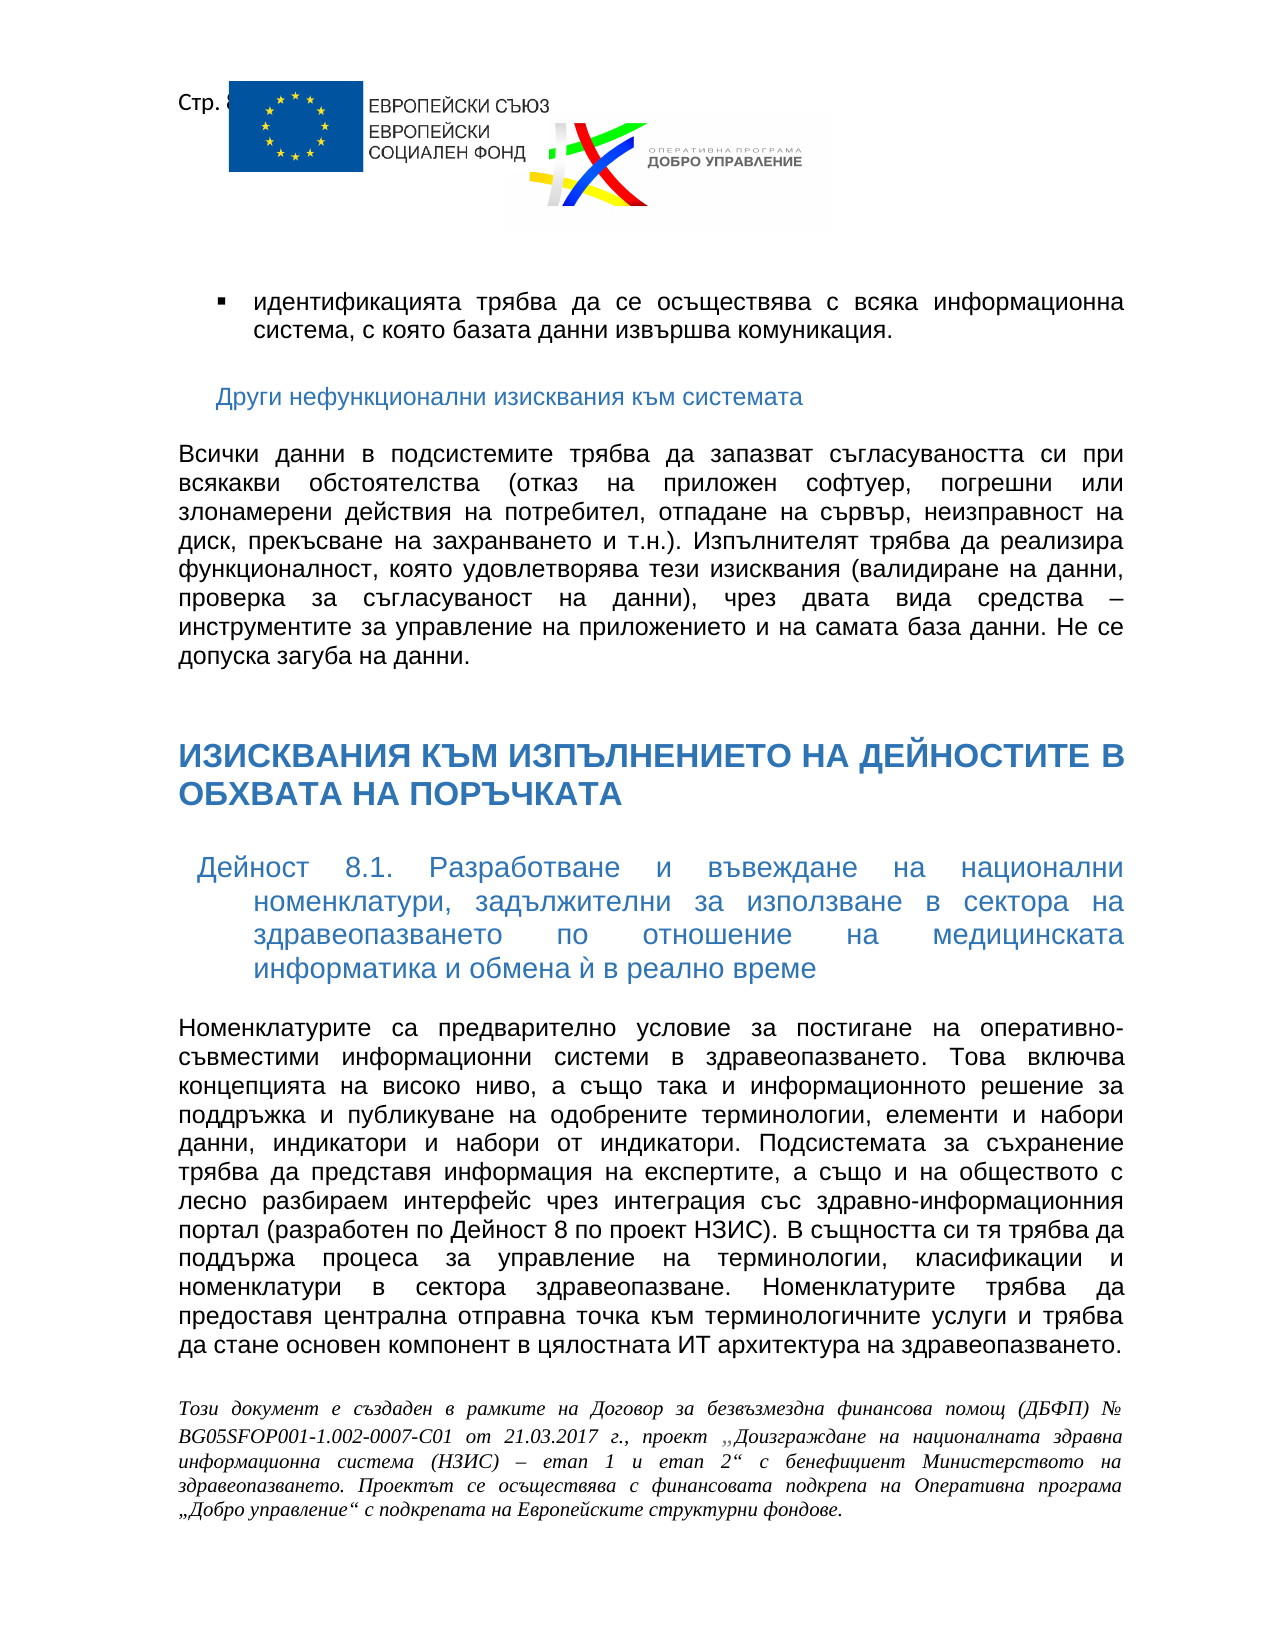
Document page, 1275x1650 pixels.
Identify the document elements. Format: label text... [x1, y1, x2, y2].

list идентификацията трябва да се осъществява с всяка информационна система, с която базата данни извършва комуникация. [216, 286, 1125, 344]
subtitle Други нефункционални изисквания към системата [216, 382, 1125, 410]
text Всички данни в подсистемите трябва да запазват съгласуваността си при всякакви обстоятелства (отказ на приложен софтуер, погрешни или злонамерени действия на потребител, отпадане на сървър, неизправност на диск, прекъсване на захранването и т.н.). Изпълнителят трябва да реализира функционалност, която удовлетворява тези изисквания (валидиране на данни, проверка за съгласуваност на данни), чрез двата вида средства – инструментите за управление на приложението и на самата база данни. Не се допуска загуба на данни. [178, 439, 1125, 669]
text Номенклатурите са предварително условие за постигане на оперативно-съвместими информационни системи в здравеопазването. Това включва концепцията на високо ниво, а също така и информационното решение за поддръжка и публикуване на одобрените терминологии, елементи и набори данни, индикатори и набори от индикатори. Подсистемата за съхранение трябва да представя информация на експертите, а също и на обществото с лесно разбираем интерфейс чрез интеграция със здравно-информационния портал (разработен по Дейност 8 по проект НЗИС). В същността си тя трябва да поддържа процеса за управление на терминологии, класификации и номенклатури в сектора здравеопазване. Номенклатурите трябва да предоставя централна отправна точка към терминологичните услуги и трябва да стане основен компонент в цялостната ИТ архитектура на здравеопазването. [178, 1013, 1125, 1358]
subtitle Дейност 8.1. Разработване и въвеждане на национални номенклатури, задължителни за използване в сектора на здравеопазването по отношение на медицинската информатика и обмена ѝ в реално време [197, 850, 1125, 984]
subtitle ИЗИСКВАНИЯ КЪМ ИЗПЪЛНЕНИЕТО НА ДЕЙНОСТИТЕ В ОБХВАТА НА ПОРЪЧКАТА [178, 736, 1125, 813]
